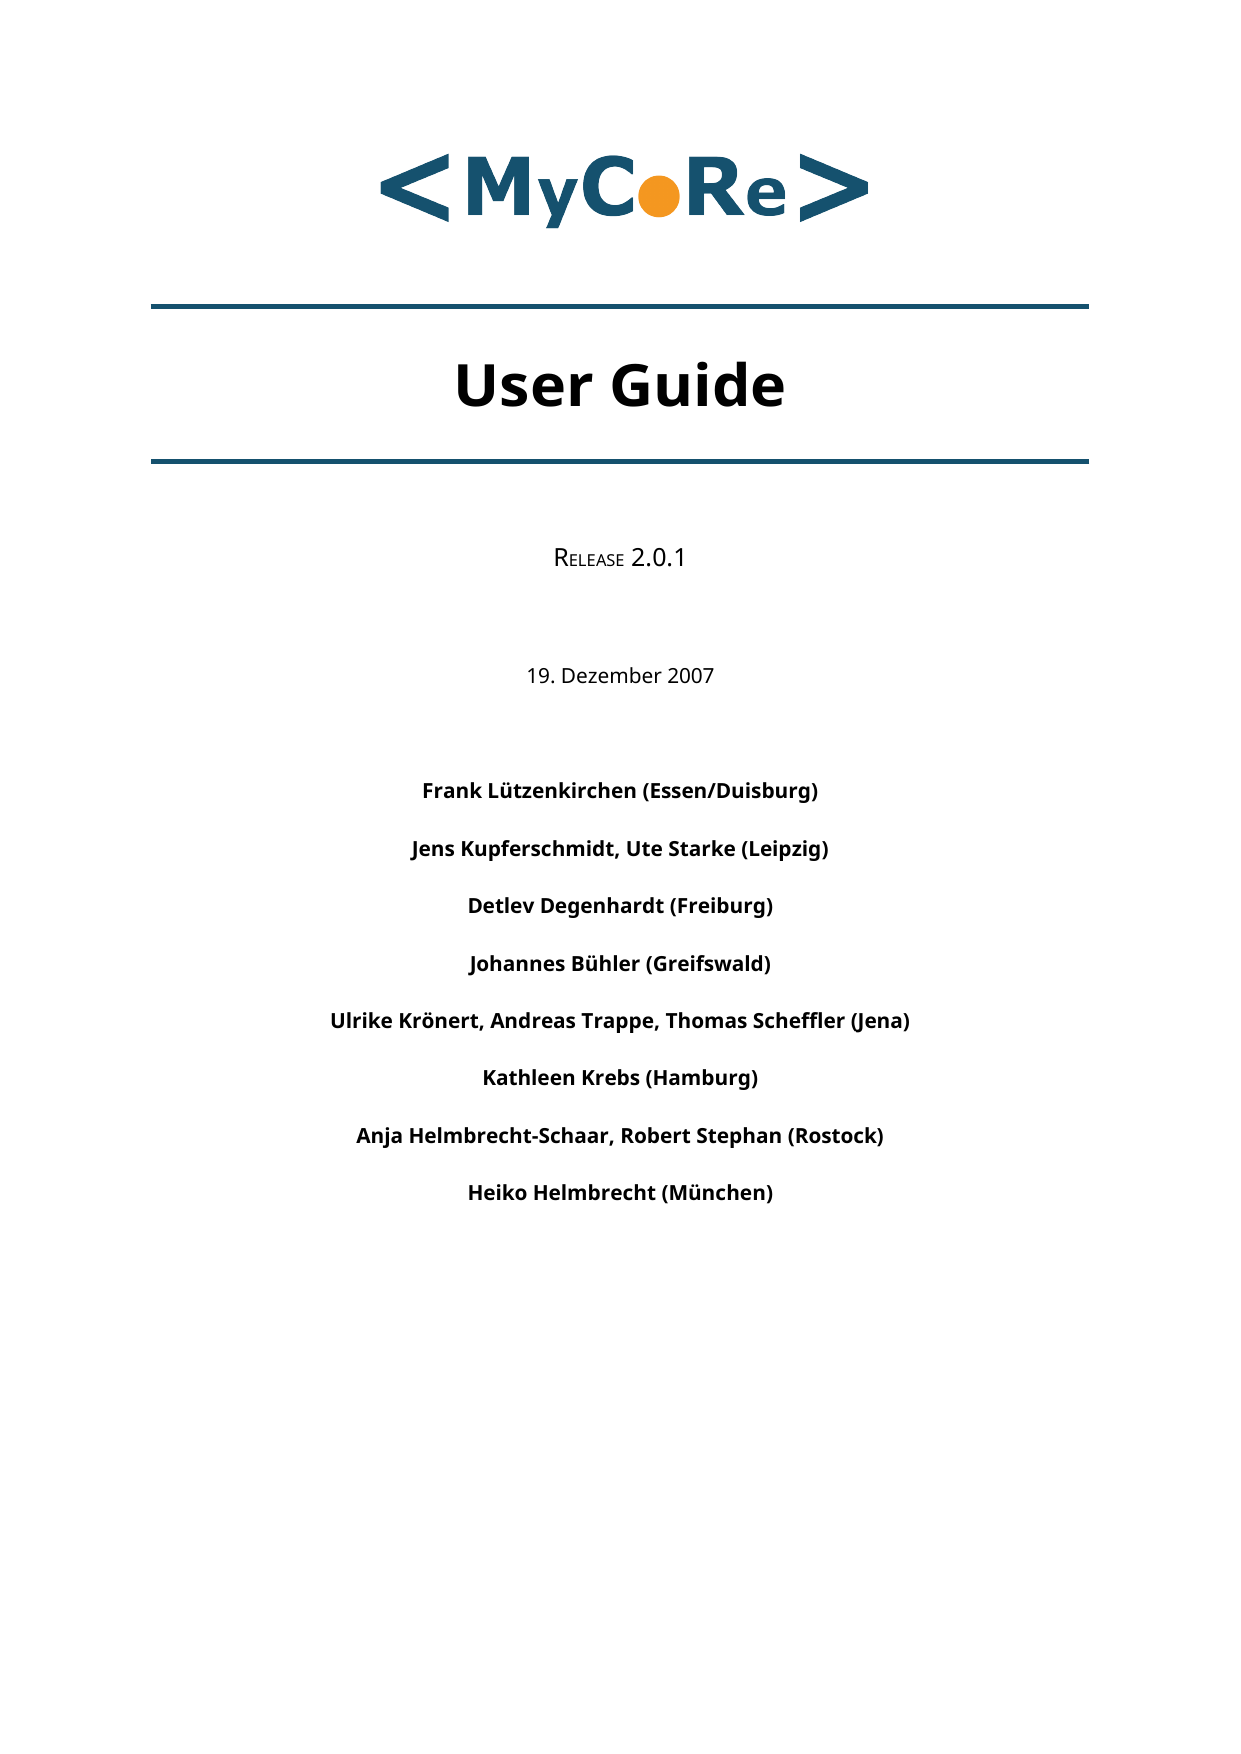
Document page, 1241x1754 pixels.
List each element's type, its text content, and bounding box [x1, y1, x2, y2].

table_cell Release 2.0.1 19. Dezember 2007 Frank Lützenkirchen (Essen/Duisburg) Jens Kupferschmidt, Ute Starke (Leipzig) Detlev Degenhardt (Freiburg) Johannes Bühler (Greifswald) Ulrike Krönert, Andreas Trappe, Thomas Scheffler (Jena) Kathleen Krebs (Hamburg) Anja Helmbrecht-Schaar, Robert Stephan (Rostock) Heiko Helmbrecht (München) [151, 464, 1089, 1264]
table_header User Guide [151, 309, 1089, 459]
table_cell [151, 1264, 1089, 1309]
picture [360, 146, 880, 239]
